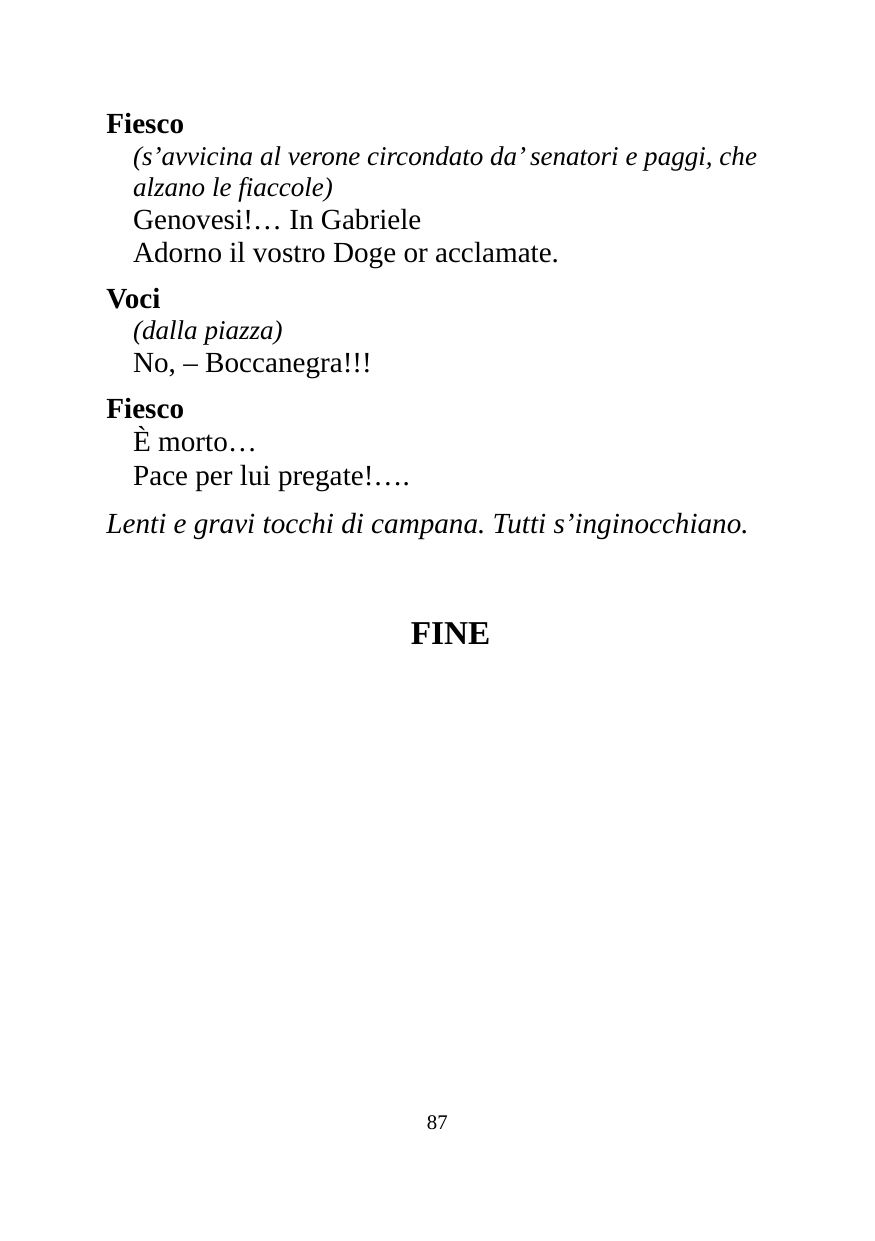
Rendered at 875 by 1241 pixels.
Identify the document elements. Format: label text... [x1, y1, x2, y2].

text Fiesco [106, 106, 768, 140]
text (s’avvicina al verone circondato da’ senatori e paggi, che alzano le fiaccole) Genovesi!… In Gabriele Adorno il vostro Doge or acclamate. [133, 140, 768, 269]
text FINE [133, 614, 768, 652]
text Lenti e gravi tocchi di campana. Tutti s’inginocchiano. [106, 506, 768, 540]
text (dalla piazza) No, – Boccanegra!!! [133, 314, 768, 379]
text Voci [106, 281, 768, 314]
text È morto… Pace per lui pregate!…. [133, 424, 768, 492]
text Fiesco [106, 391, 768, 424]
